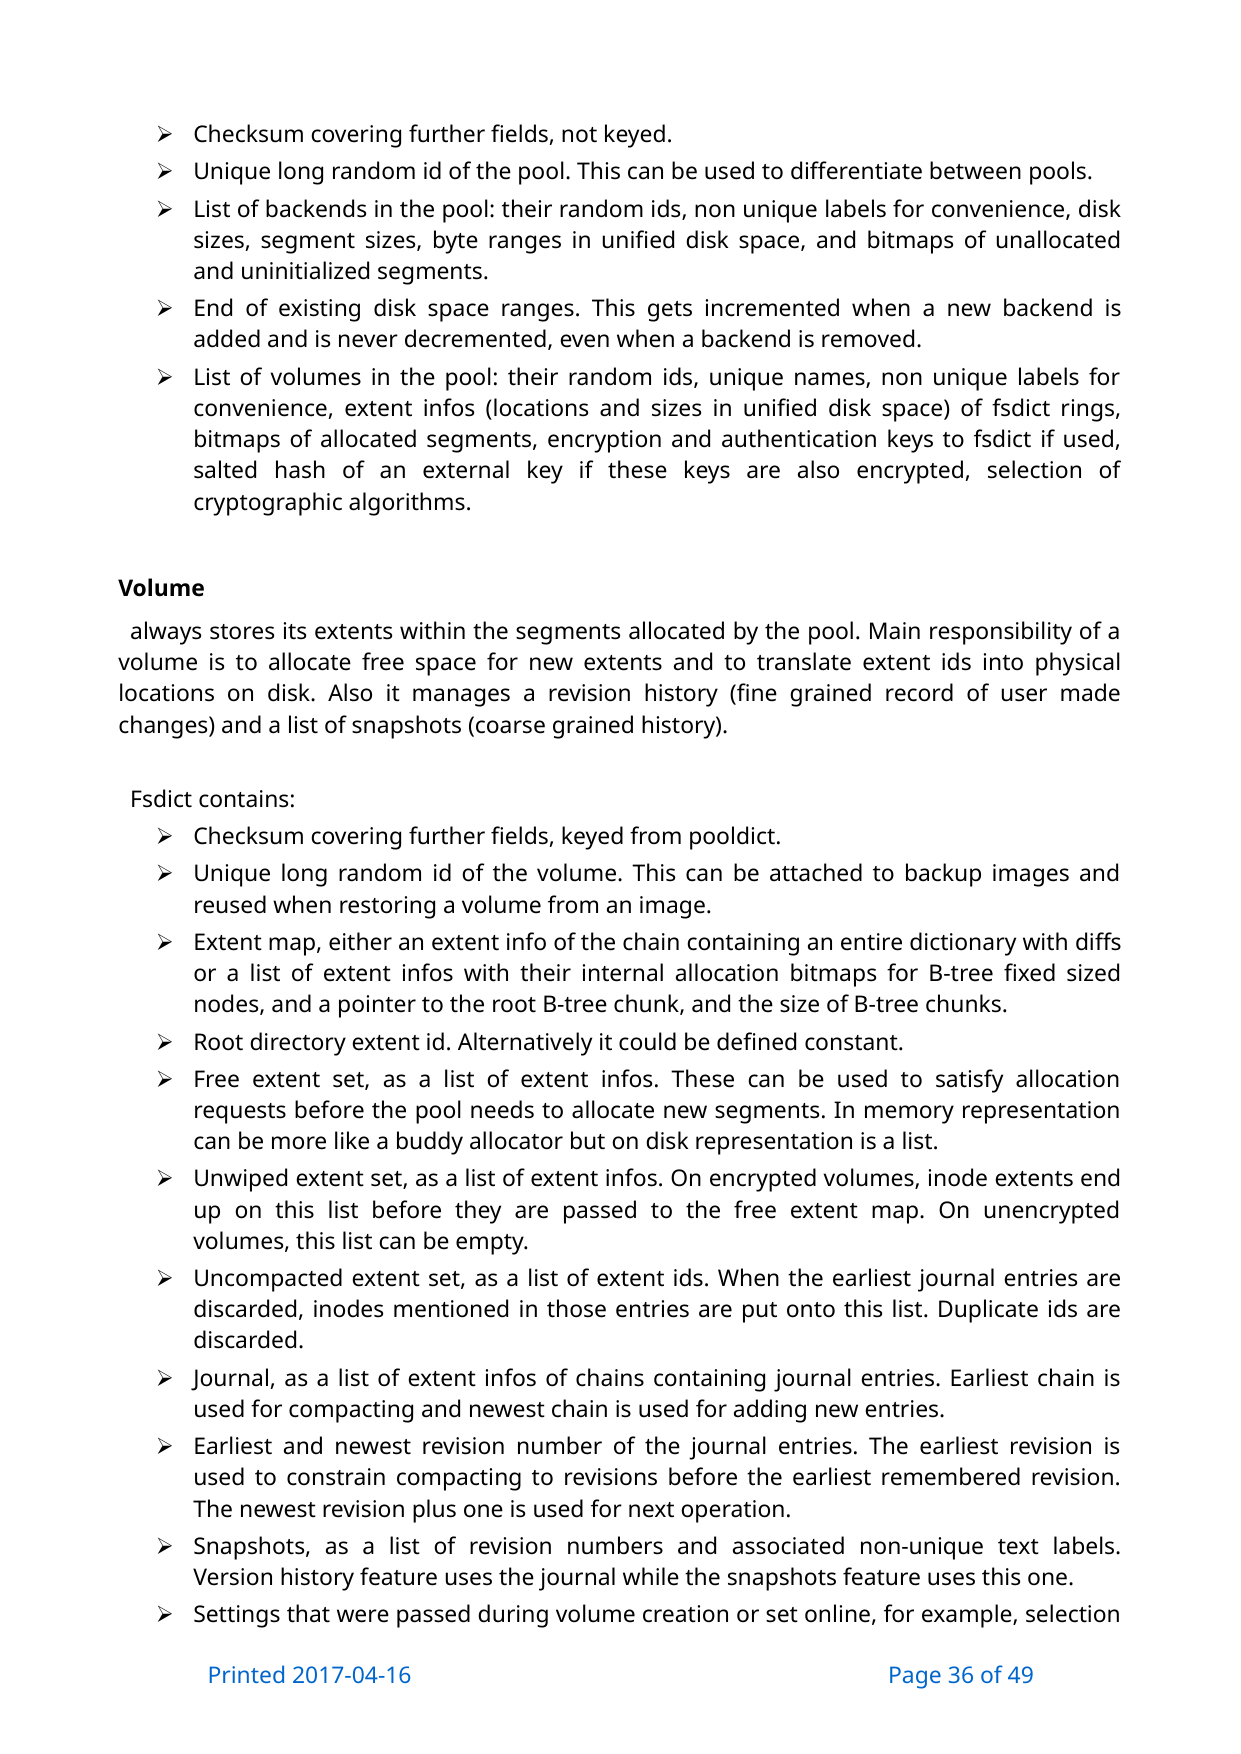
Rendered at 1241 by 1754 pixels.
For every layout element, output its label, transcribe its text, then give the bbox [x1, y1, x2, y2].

list Settings that were passed during volume creation or set online, for example, selection [156, 1598, 1122, 1629]
text Fsdict contains: [118, 783, 1122, 814]
list List of volumes in the pool: their random ids, unique names, non unique labels for convenience, extent infos (locations and sizes in unified disk space) of fsdict rings, bitmaps of allocated segments, encryption and authentication keys to fsdict if used, salted hash of an external key if these keys are also encrypted, selection of cryptographic algorithms. [156, 361, 1122, 517]
list End of existing disk space ranges. This gets incremented when a new backend is added and is never decremented, even when a backend is removed. [156, 292, 1122, 355]
list Extent map, either an extent info of the chain containing an entire dictionary with diffs or a list of extent infos with their internal allocation bitmaps for B-tree fixed sized nodes, and a pointer to the root B-tree chunk, and the size of B-tree chunks. [156, 926, 1122, 1019]
list Checksum covering further fields, keyed from pooldict. [156, 820, 1122, 851]
list Earliest and newest revision number of the journal entries. The earliest revision is used to constrain compacting to revisions before the earliest remembered revision. The newest revision plus one is used for next operation. [156, 1430, 1122, 1524]
list Unwiped extent set, as a list of extent infos. On encrypted volumes, inode extents end up on this list before they are passed to the free extent map. On unencrypted volumes, this list can be empty. [156, 1162, 1122, 1256]
list Free extent set, as a list of extent infos. These can be used to satisfy allocation requests before the pool needs to allocate new segments. In memory representation can be more like a buddy allocator but on disk representation is a list. [156, 1063, 1122, 1156]
list Uncompacted extent set, as a list of extent ids. When the earliest journal entries are discarded, inodes mentioned in those entries are put onto this list. Duplicate ids are discarded. [156, 1262, 1122, 1356]
list Root directory extent id. Alternatively it could be defined constant. [156, 1025, 1122, 1057]
list Unique long random id of the pool. This can be used to differentiate between pools. [156, 155, 1122, 187]
list Checksum covering further fields, not keyed. [156, 118, 1122, 149]
list Snapshots, as a list of revision numbers and associated non-unique text labels. Version history feature uses the journal while the snapshots feature uses this one. [156, 1530, 1122, 1592]
list Unique long random id of the volume. This can be attached to backup images and reused when restoring a volume from an image. [156, 857, 1122, 920]
list Journal, as a list of extent infos of chains containing journal entries. Earliest chain is used for compacting and newest chain is used for adding new entries. [156, 1362, 1122, 1424]
subtitle Volume [118, 572, 1122, 603]
list List of backends in the pool: their random ids, non unique labels for convenience, disk sizes, segment sizes, byte ranges in unified disk space, and bitmaps of unallocated and uninitialized segments. [156, 192, 1122, 286]
text always stores its extents within the segments allocated by the pool. Main responsibility of a volume is to allocate free space for new extents and to translate extent ids into physical locations on disk. Also it manages a revision history (fine grained record of user made changes) and a list of snapshots (coarse grained history). [118, 615, 1122, 740]
